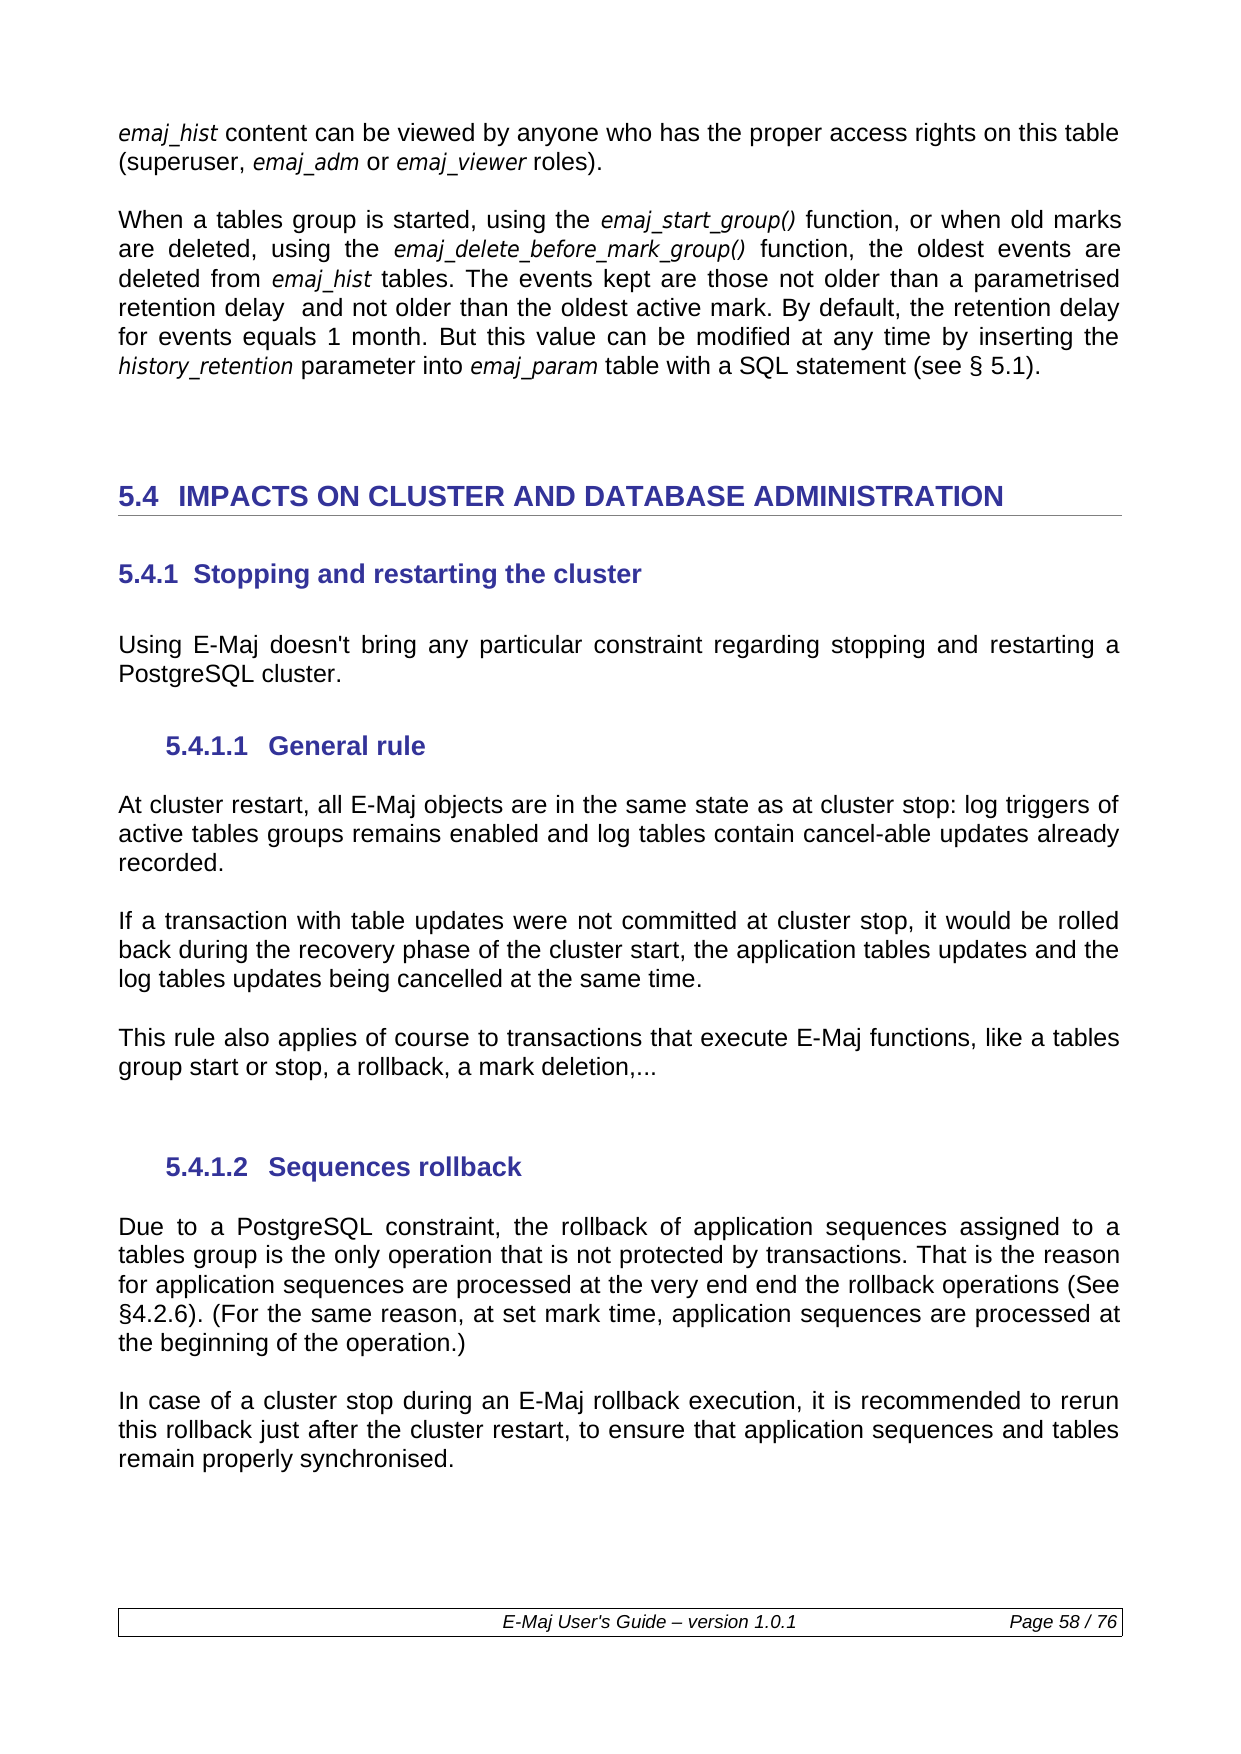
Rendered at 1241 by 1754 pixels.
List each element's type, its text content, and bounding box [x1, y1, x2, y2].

text In case of a cluster stop during an E-Maj rollback execution, it is recommended to rerun this rollback just after the cluster restart, to ensure that application sequences and tables remain properly synchronised. [118, 1386, 1122, 1473]
text Due to a PostgreSQL constraint, the rollback of application sequences assigned to a tables group is the only operation that is not protected by transactions. That is the reason for application sequences are processed at the very end end the rollback operations (See §4.2.6). (For the same reason, at set mark time, application sequences are processed at the beginning of the operation.) [118, 1211, 1122, 1357]
subtitle Sequences rollback [165, 1151, 1122, 1182]
text When a tables group is started, using the emaj_start_group() function, or when old marks are deleted, using the emaj_delete_before_mark_group() function, the oldest events are deleted from emaj_hist tables. The events kept are those not older than a parametrised retention delay and not older than the oldest active mark. By default, the retention delay for events equals 1 month. But this value can be modified at any time by inserting the history_retention parameter into emaj_param table with a SQL statement (see § 5.1). [118, 205, 1122, 380]
text This rule also applies of course to transactions that execute E-Maj functions, like a tables group start or stop, a rollback, a mark deletion,... [118, 1022, 1122, 1081]
text emaj_hist content can be viewed by anyone who has the proper access rights on this table (superuser, emaj_adm or emaj_viewer roles). [118, 118, 1122, 176]
subtitle Stopping and restarting the cluster [118, 558, 1122, 589]
text At cluster restart, all E-Maj objects are in the same state as at cluster stop: log triggers of active tables groups remains enabled and log tables contain cancel-able updates already recorded. [118, 790, 1122, 877]
text If a transaction with table updates were not committed at cluster stop, it would be rolled back during the recovery phase of the cluster start, the application tables updates and the log tables updates being cancelled at the same time. [118, 906, 1122, 993]
text Using E-Maj doesn't bring any particular constraint regarding stopping and restarting a PostgreSQL cluster. [118, 630, 1122, 688]
subtitle General rule [165, 730, 1122, 761]
subtitle Impacts on cluster and database administration [118, 479, 1122, 515]
